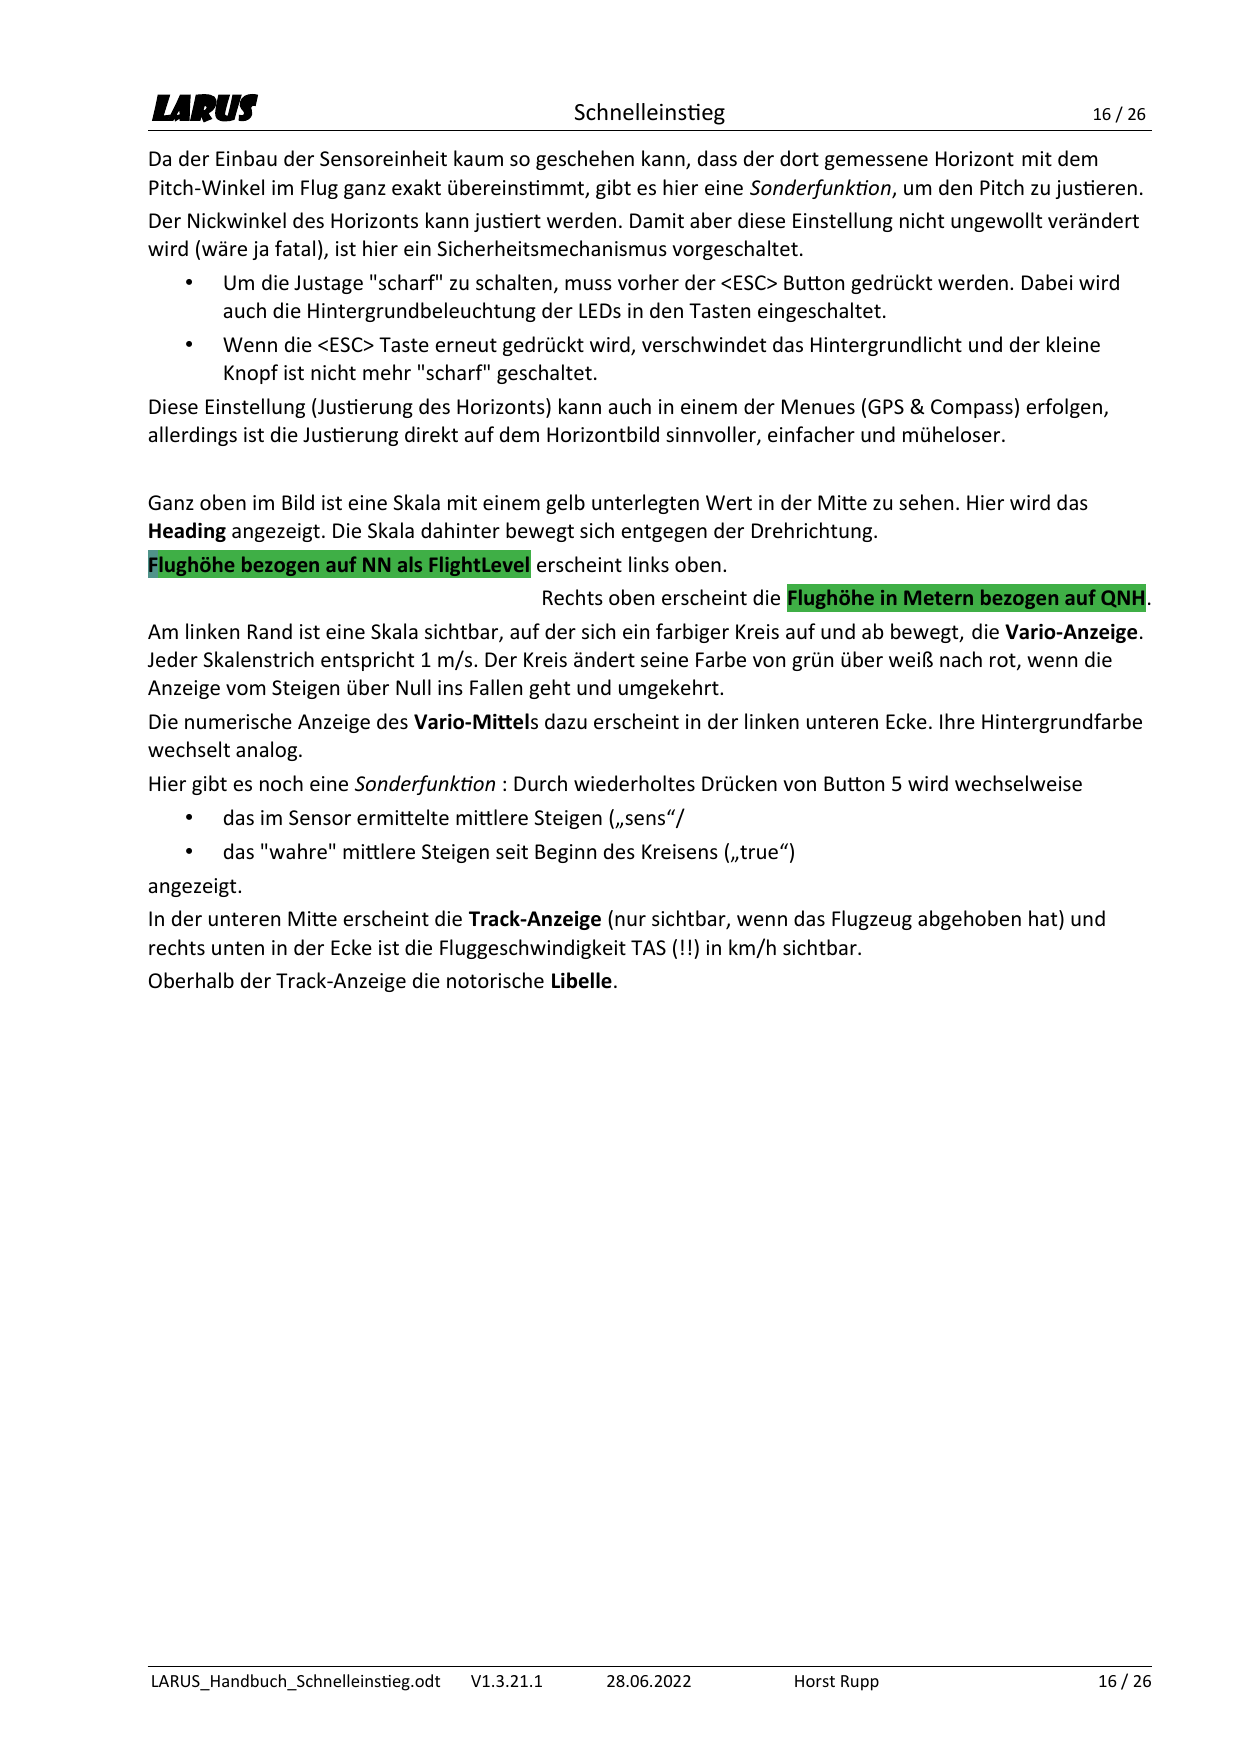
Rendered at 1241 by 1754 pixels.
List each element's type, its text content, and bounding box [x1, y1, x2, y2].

text Diese Einstellung (Justierung des Horizonts) kann auch in einem der Menues (GPS & Compass) erfolgen, allerdings ist die Justierung direkt auf dem Horizontbild sinnvoller, einfacher und müheloser. [148, 392, 1152, 448]
text Da der Einbau der Sensoreinheit kaum so geschehen kann, dass der dort gemessene Horizont mit dem Pitch-Winkel im Flug ganz exakt übereinstimmt, gibt es hier eine Sonderfunktion, um den Pitch zu justieren. [148, 144, 1152, 201]
text Der Nickwinkel des Horizonts kann justiert werden. Damit aber diese Einstellung nicht ungewollt verändert wird (wäre ja fatal), ist hier ein Sicherheitsmechanismus vorgeschaltet. [148, 206, 1152, 262]
text Hier gibt es noch eine Sonderfunktion : Durch wiederholtes Drücken von Button 5 wird wechselweise [148, 769, 1152, 797]
list Um die Justage "scharf" zu schalten, muss vorher der <ESC> Button gedrückt werden. Dabei wird auch die Hintergrundbeleuchtung der LEDs in den Tasten eingeschaltet. [185, 268, 1152, 324]
text In der unteren Mitte erscheint die Track-Anzeige (nur sichtbar, wenn das Flugzeug abgehoben hat) und rechts unten in der Ecke ist die Fluggeschwindigkeit TAS (!!) in km/h sichtbar. [148, 904, 1152, 961]
list Wenn die <ESC> Taste erneut gedrückt wird, verschwindet das Hintergrundlicht und der kleine Knopf ist nicht mehr "scharf" geschaltet. [185, 330, 1152, 386]
text Ganz oben im Bild ist eine Skala mit einem gelb unterlegten Wert in der Mitte zu sehen. Hier wird das Heading angezeigt. Die Skala dahinter bewegt sich entgegen der Drehrichtung. [148, 488, 1152, 544]
list das "wahre" mittlere Steigen seit Beginn des Kreisens („true“) [185, 837, 1152, 865]
text Flughöhe bezogen auf NN als FlightLevel erscheint links oben. [148, 550, 1152, 578]
text Rechts oben erscheint die Flughöhe in Metern bezogen auf QNH. [148, 583, 1152, 612]
list das im Sensor ermittelte mittlere Steigen („sens“/ [185, 803, 1152, 831]
text Am linken Rand ist eine Skala sichtbar, auf der sich ein farbiger Kreis auf und ab bewegt, die Vario-Anzeige. Jeder Skalenstrich entspricht 1 m/s. Der Kreis ändert seine Farbe von grün über weiß nach rot, wenn die Anzeige vom Steigen über Null ins Fallen geht und umgekehrt. [148, 617, 1152, 701]
text Oberhalb der Track-Anzeige die notorische Libelle. [148, 966, 1152, 994]
text Die numerische Anzeige des Vario-Mittels dazu erscheint in der linken unteren Ecke. Ihre Hintergrundfarbe wechselt analog. [148, 707, 1152, 763]
text angezeigt. [148, 871, 1152, 899]
